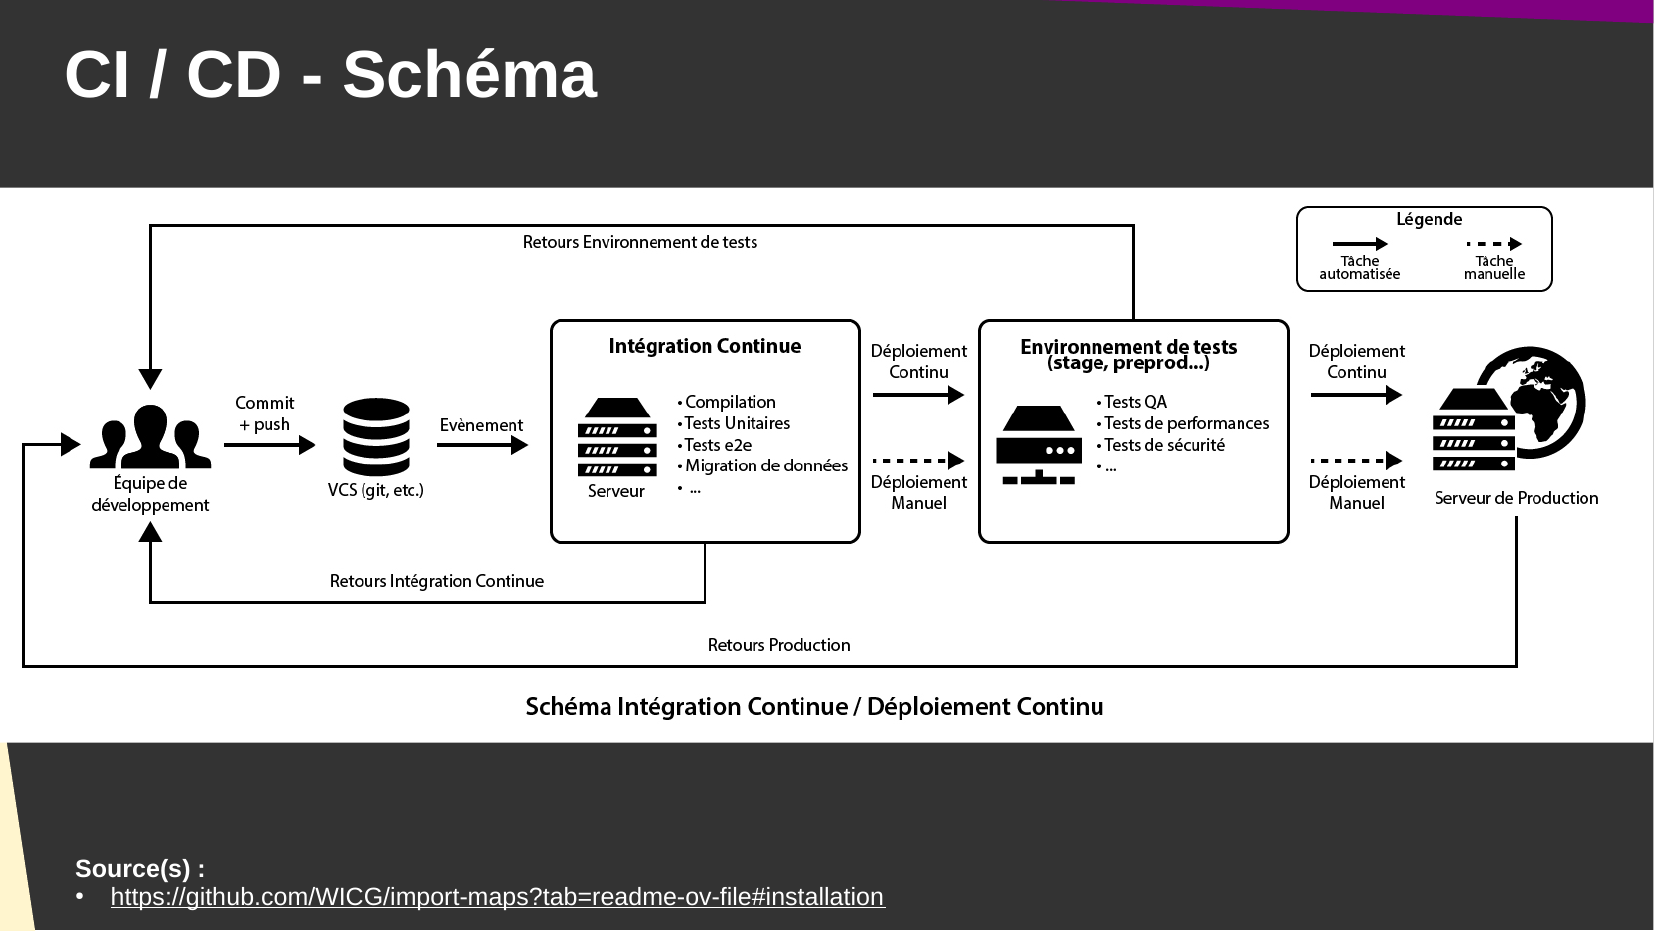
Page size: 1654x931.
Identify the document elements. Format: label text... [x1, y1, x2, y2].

title CI / CD - Schéma [64, 37, 1471, 119]
text_box [1042, 0, 1654, 24]
picture [22, 206, 1632, 724]
text_box Source(s) : https://github.com/WICG/import-maps?tab=readme-ov-file#installation [60, 838, 1546, 919]
text_box [0, 187, 1654, 931]
